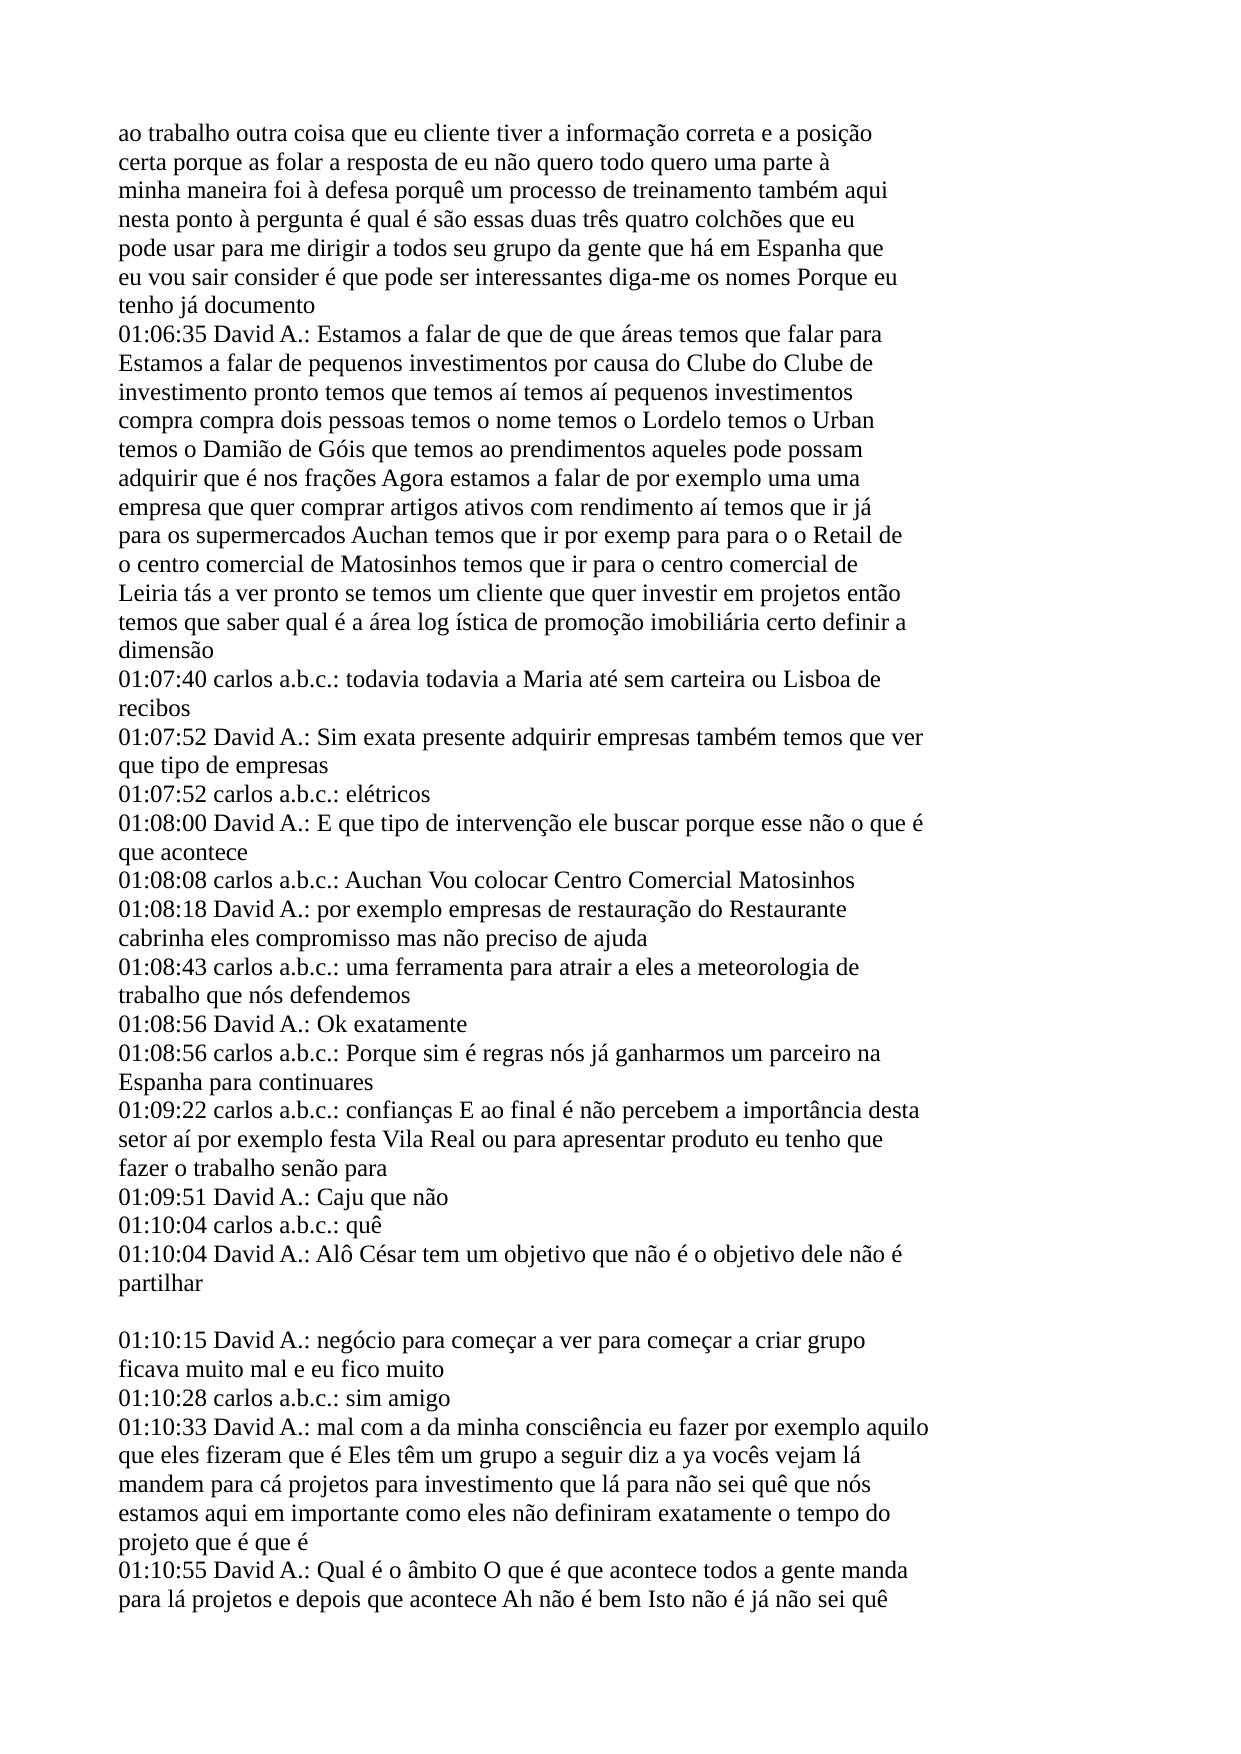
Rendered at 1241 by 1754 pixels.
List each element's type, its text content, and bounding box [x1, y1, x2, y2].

table_header ao trabalho outra coisa que eu cliente tiver a informação correta e a posição certa porque as folar a resposta de eu não quero todo quero uma parte à minha maneira foi à defesa porquê um processo de treinamento também aqui nesta ponto à pergunta é qual é são essas duas três quatro colchões que eu pode usar para me dirigir a todos seu grupo da gente que há em Espanha que eu vou sair consider é que pode ser interessantes diga-me os nomes Porque eu tenho já documento 01:06:35 David A.: Estamos a falar de que de que áreas temos que falar para Estamos a falar de pequenos investimentos por causa do Clube do Clube de investimento pronto temos que temos aí temos aí pequenos investimentos compra compra dois pessoas temos o nome temos o Lordelo temos o Urban temos o Damião de Góis que temos ao prendimentos aqueles pode possam adquirir que é nos frações Agora estamos a falar de por exemplo uma uma empresa que quer comprar artigos ativos com rendimento aí temos que ir já para os supermercados Auchan temos que ir por exemp para para o o Retail de o centro comercial de Matosinhos temos que ir para o centro comercial de Leiria tás a ver pronto se temos um cliente que quer investir em projetos então temos que saber qual é a área log ística de promoção imobiliária certo definir a dimensão 01:07:40 carlos a.b.c.: todavia todavia a Maria até sem carteira ou Lisboa de recibos 01:07:52 David A.: Sim exata presente adquirir empresas também temos que ver que tipo de empresas 01:07:52 carlos a.b.c.: elétricos 01:08:00 David A.: E que tipo de intervenção ele buscar porque esse não o que é que acontece 01:08:08 carlos a.b.c.: Auchan Vou colocar Centro Comercial Matosinhos 01:08:18 David A.: por exemplo empresas de restauração do Restaurante cabrinha eles compromisso mas não preciso de ajuda 01:08:43 carlos a.b.c.: uma ferramenta para atrair a eles a meteorologia de trabalho que nós defendemos 01:08:56 David A.: Ok exatamente 01:08:56 carlos a.b.c.: Porque sim é regras nós já ganharmos um parceiro na Espanha para continuares 01:09:22 carlos a.b.c.: confianças E ao final é não percebem a importância desta setor aí por exemplo festa Vila Real ou para apresentar produto eu tenho que fazer o trabalho senão para 01:09:51 David A.: Caju que não 01:10:04 carlos a.b.c.: quê 01:10:04 David A.: Alô César tem um objetivo que não é o objetivo dele não é partilhar 01:10:15 David A.: negócio para começar a ver para começar a criar grupo ficava muito mal e eu fico muito 01:10:28 carlos a.b.c.: sim amigo 01:10:33 David A.: mal com a da minha consciência eu fazer por exemplo aquilo que eles fizeram que é Eles têm um grupo a seguir diz a ya vocês vejam lá mandem para cá projetos para investimento que lá para não sei quê que nós estamos aqui em importante como eles não definiram exatamente o tempo do projeto que é que é 01:10:55 David A.: Qual é o âmbito O que é que acontece todos a gente manda para lá projetos e depois que acontece Ah não é bem Isto não é já não sei quê [118, 118, 1122, 1613]
